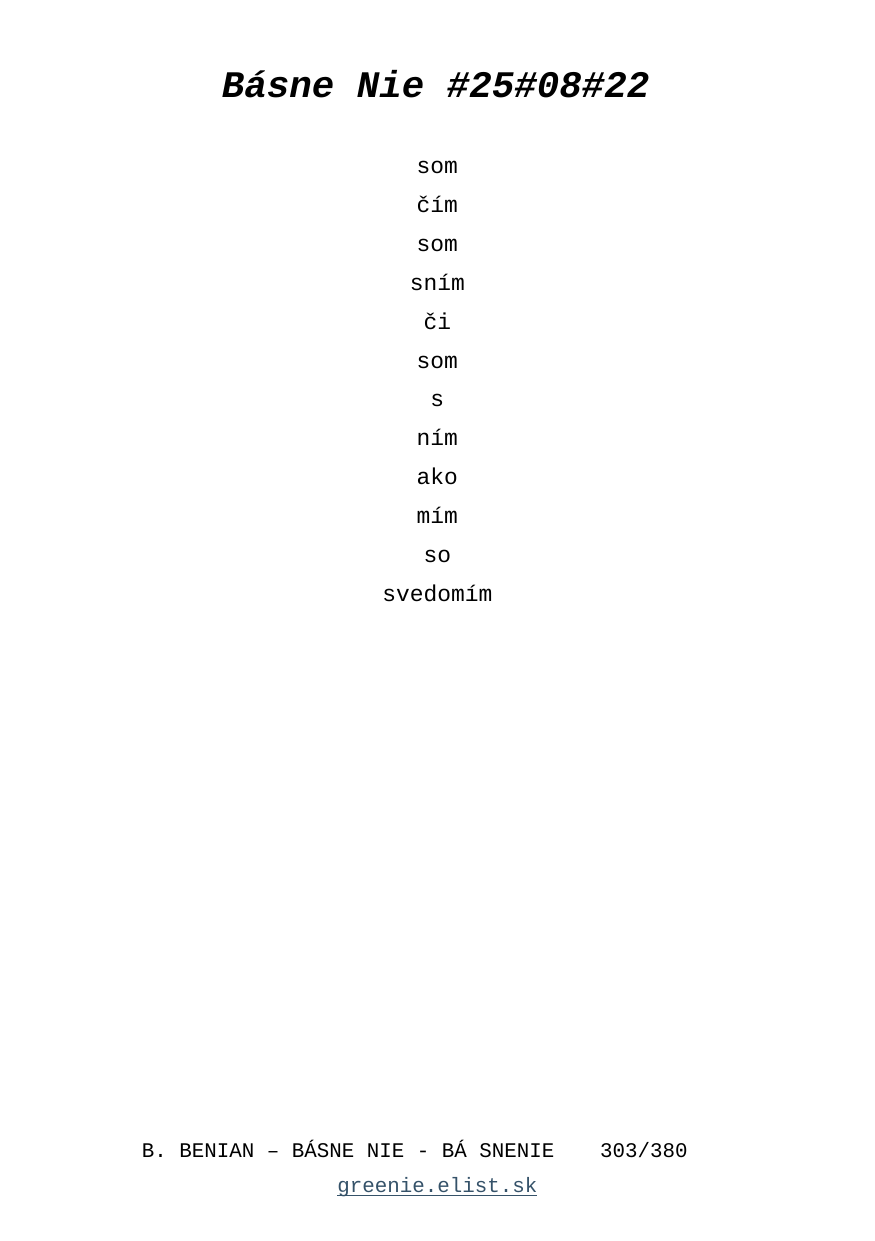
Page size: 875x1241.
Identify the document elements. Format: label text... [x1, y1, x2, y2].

subtitle Básne Nie #25#08#22 [41, 66, 833, 109]
text som čím som sním či som s ním ako mím so svedomím [41, 155, 833, 608]
